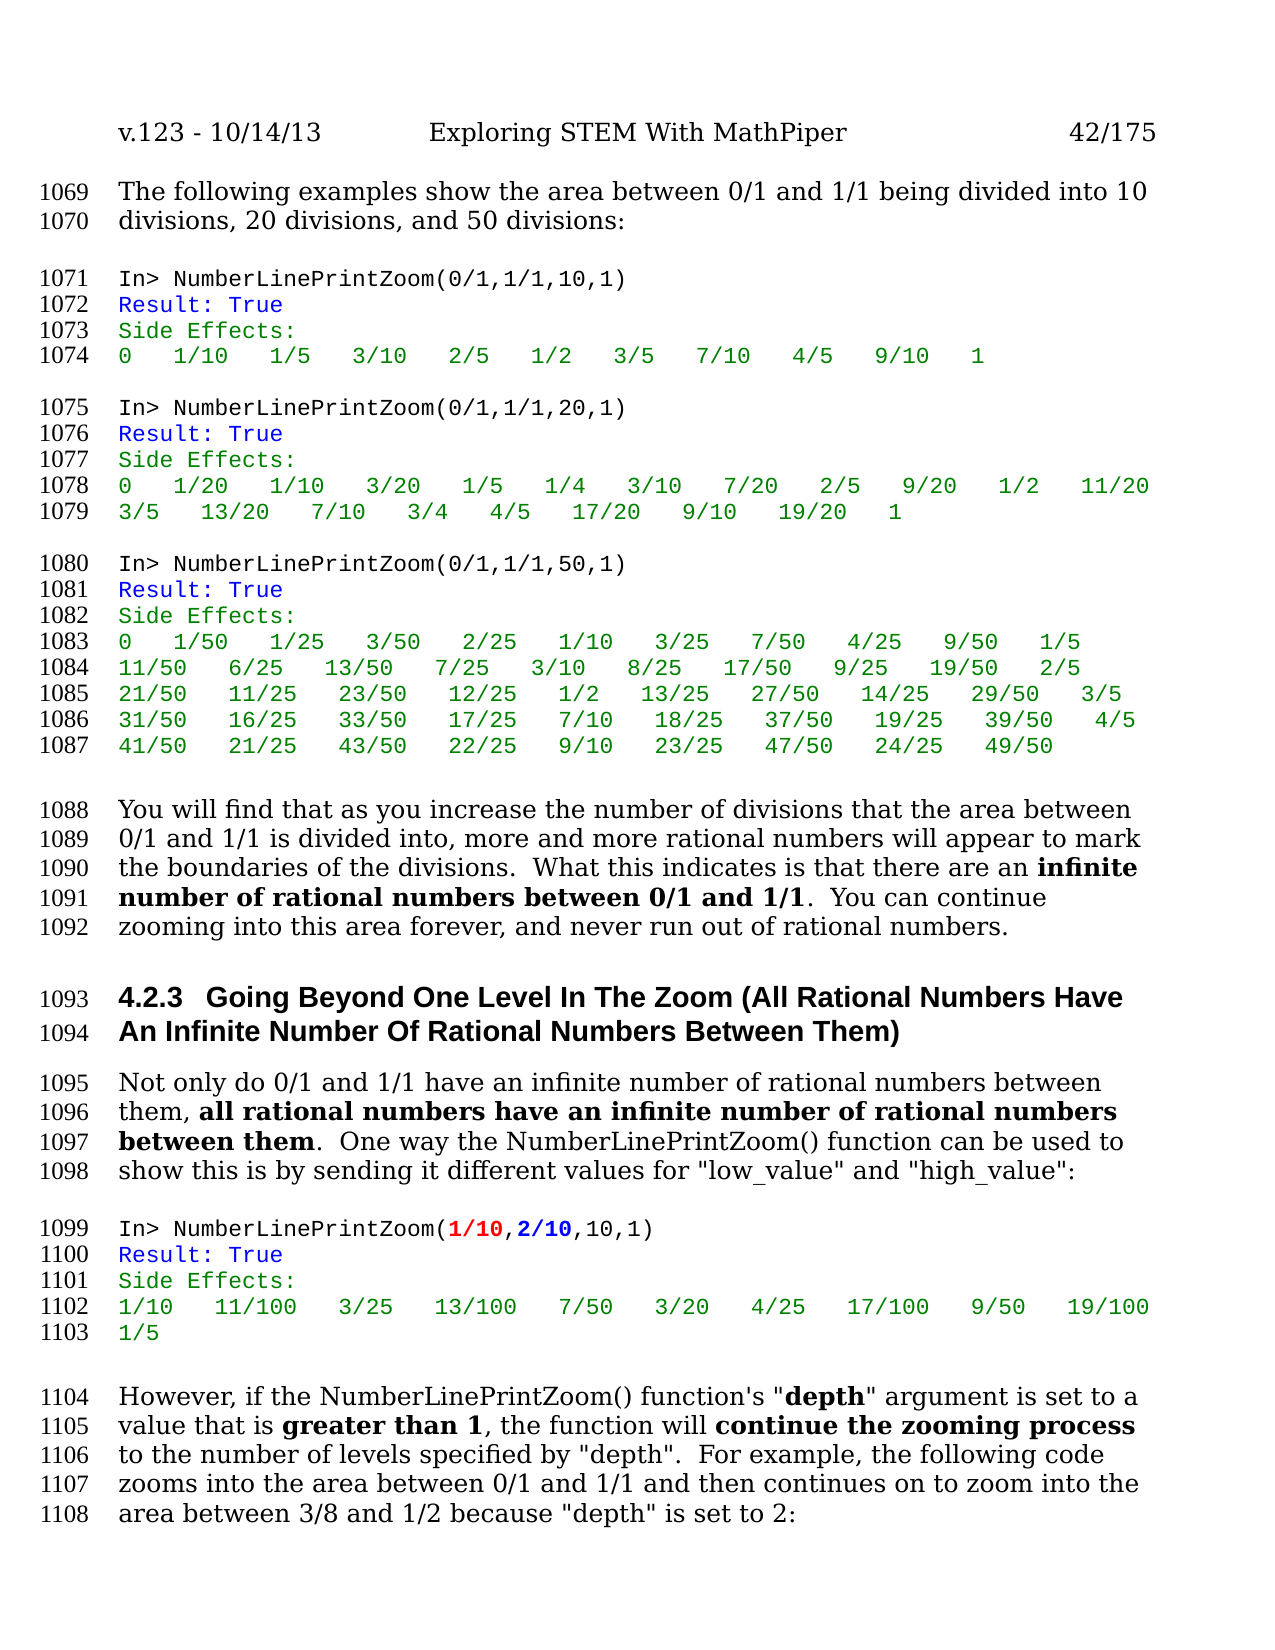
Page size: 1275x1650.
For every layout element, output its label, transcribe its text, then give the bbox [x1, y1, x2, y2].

text In> NumberLinePrintZoom(0/1,1/1,10,1) [118, 267, 1157, 293]
text The following examples show the area between 0/1 and 1/1 being divided into 10 divisions, 20 divisions, and 50 divisions: [118, 177, 1157, 235]
text In> NumberLinePrintZoom(0/1,1/1,20,1) [118, 397, 1157, 423]
text Not only do 0/1 and 1/1 have an infinite number of rational numbers between them, all rational numbers have an infinite number of rational numbers between them. One way the NumberLinePrintZoom() function can be used to show this is by sending it different values for "low_value" and "high_value": [118, 1068, 1157, 1185]
text In> NumberLinePrintZoom(0/1,1/1,50,1) [118, 552, 1157, 578]
text In> NumberLinePrintZoom(1/10,2/10,10,1) [118, 1217, 1157, 1243]
text Result: True [118, 293, 1157, 319]
text Result: True [118, 1243, 1157, 1269]
text However, if the NumberLinePrintZoom() function's "depth" argument is set to a value that is greater than 1, the function will continue the zooming process to the number of levels specified by "depth". For example, the following code zooms into the area between 0/1 and 1/1 and then continues on to zoom into the area between 3/8 and 1/2 because "depth" is set to 2: [118, 1382, 1157, 1528]
text 1/10 11/100 3/25 13/100 7/50 3/20 4/25 17/100 9/50 19/100 1/5 [118, 1295, 1157, 1347]
text Side Effects: [118, 604, 1157, 630]
text Result: True [118, 423, 1157, 449]
text 0 1/20 1/10 3/20 1/5 1/4 3/10 7/20 2/5 9/20 1/2 11/20 3/5 13/20 7/10 3/4 4/5 17/20 9/10 19/20 1 [118, 474, 1157, 526]
subtitle Going Beyond One Level In The Zoom (All Rational Numbers Have An Infinite Number Of Rational Numbers Between Them) [118, 980, 1157, 1047]
text Result: True [118, 578, 1157, 604]
text 0 1/10 1/5 3/10 2/5 1/2 3/5 7/10 4/5 9/10 1 [118, 345, 1157, 371]
text 0 1/50 1/25 3/50 2/25 1/10 3/25 7/50 4/25 9/50 1/5 11/50 6/25 13/50 7/25 3/10 8/25 17/50 9/25 19/50 2/5 21/50 11/25 23/50 12/25 1/2 13/25 27/50 14/25 29/50 3/5 31/50 16/25 33/50 17/25 7/10 18/25 37/50 19/25 39/50 4/5 41/50 21/25 43/50 22/25 9/10 23/25 47/50 24/25 49/50 [118, 630, 1157, 760]
text Side Effects: [118, 449, 1157, 474]
text You will find that as you increase the number of divisions that the area between 0/1 and 1/1 is divided into, more and more rational numbers will appear to mark the boundaries of the divisions. What this indicates is that there are an infinite number of rational numbers between 0/1 and 1/1. You can continue zooming into this area forever, and never run out of rational numbers. [118, 795, 1157, 941]
text Side Effects: [118, 319, 1157, 345]
text Side Effects: [118, 1269, 1157, 1295]
